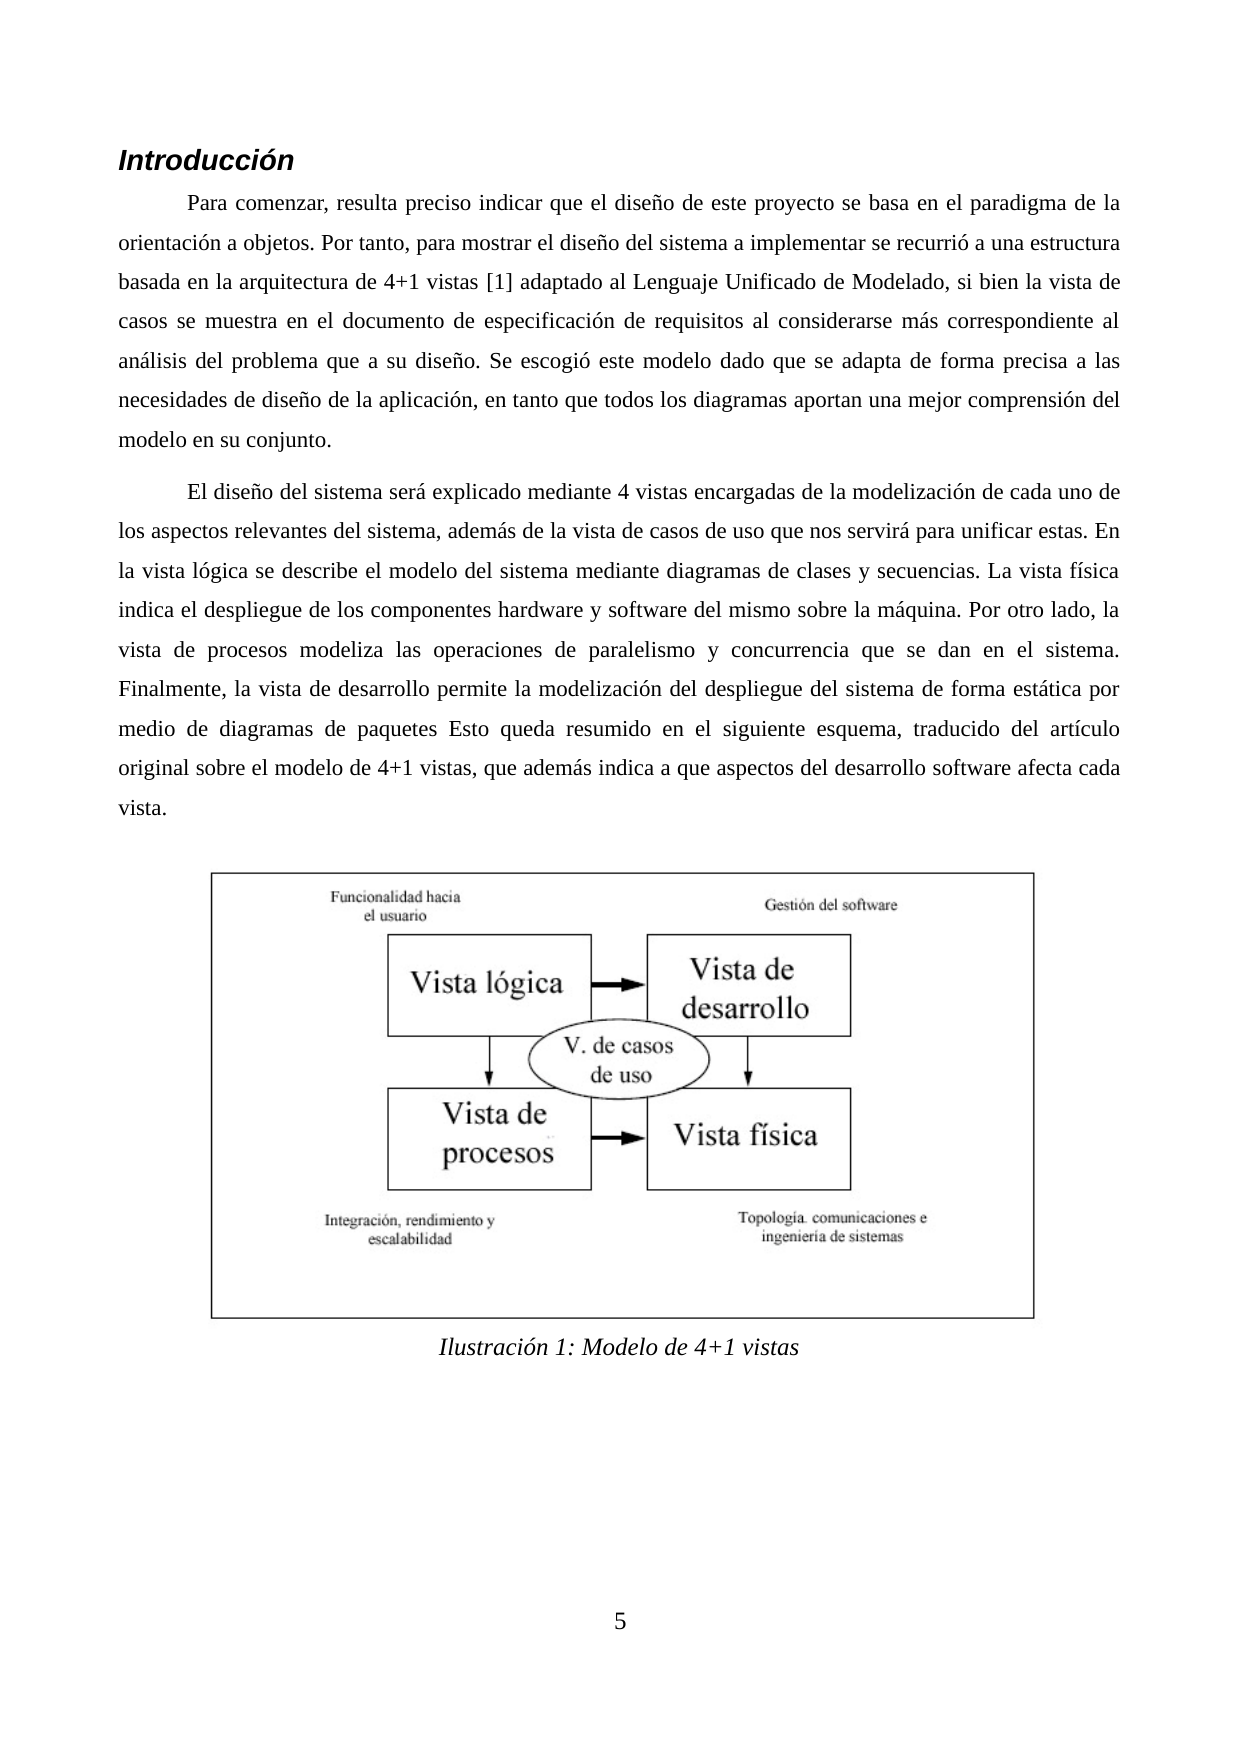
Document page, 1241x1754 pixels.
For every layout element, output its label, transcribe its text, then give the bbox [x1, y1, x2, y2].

text El diseño del sistema será explicado mediante 4 vistas encargadas de la modelización de cada uno de los aspectos relevantes del sistema, además de la vista de casos de uso que nos servirá para unificar estas. En la vista lógica se describe el modelo del sistema mediante diagramas de clases y secuencias. La vista física indica el despliegue de los componentes hardware y software del mismo sobre la máquina. Por otro lado, la vista de procesos modeliza las operaciones de paralelismo y concurrencia que se dan en el sistema. Finalmente, la vista de desarrollo permite la modelización del despliegue del sistema de forma estática por medio de diagramas de paquetes Esto queda resumido en el siguiente esquema, traducido del artículo original sobre el modelo de 4+1 vistas, que además indica a que aspectos del desarrollo software afecta cada vista. [118, 478, 1122, 820]
text Para comenzar, resulta preciso indicar que el diseño de este proyecto se basa en el paradigma de la orientación a objetos. Por tanto, para mostrar el diseño del sistema a implementar se recurrió a una estructura basada en la arquitectura de 4+1 vistas [1] adaptado al Lenguaje Unificado de Modelado, si bien la vista de casos se muestra en el documento de especificación de requisitos al considerarse más correspondiente al análisis del problema que a su diseño. Se escogió este modelo dado que se adapta de forma precisa a las necesidades de diseño de la aplicación, en tanto que todos los diagramas aportan una mejor comprensión del modelo en su conjunto. [118, 189, 1122, 452]
subtitle Introducción [118, 143, 1122, 177]
text Ilustración 1: Modelo de 4+1 vistas [188, 1333, 1052, 1361]
